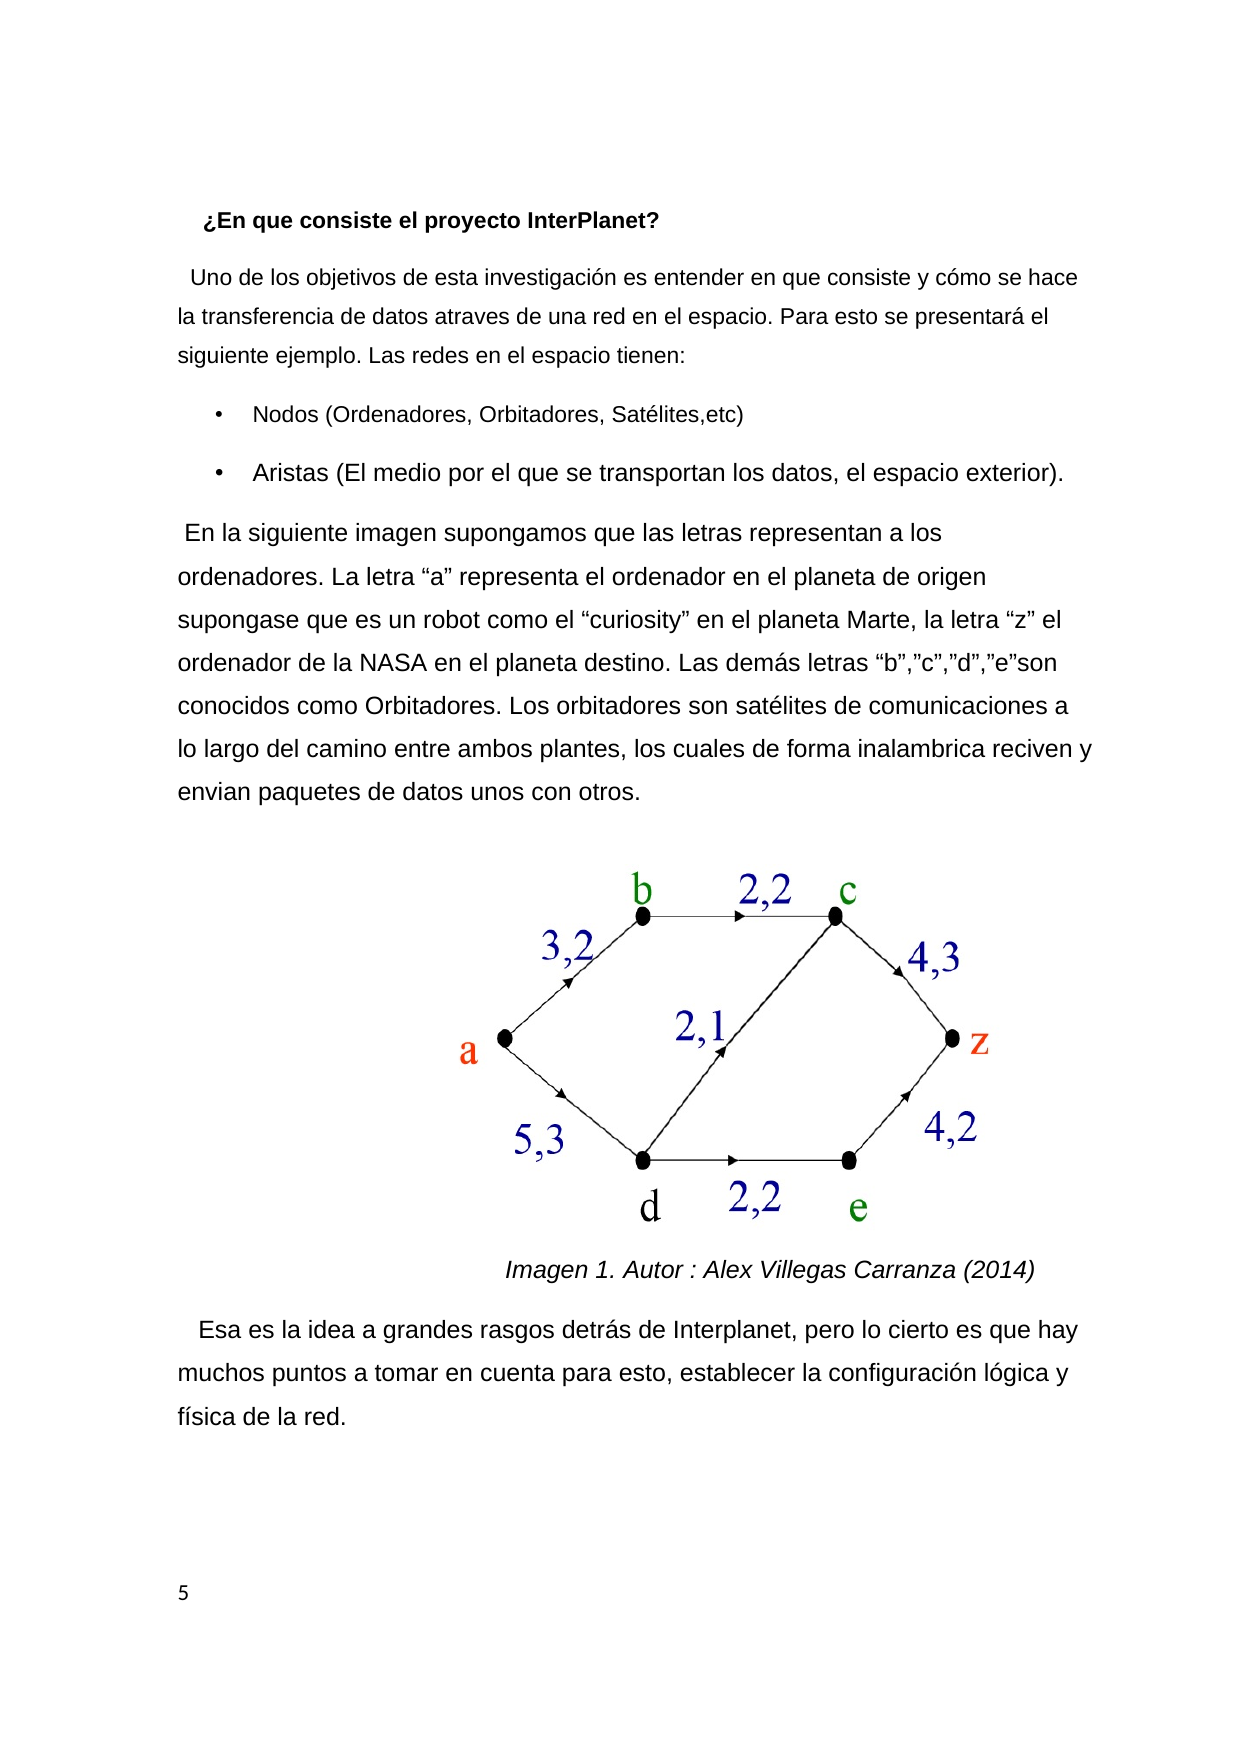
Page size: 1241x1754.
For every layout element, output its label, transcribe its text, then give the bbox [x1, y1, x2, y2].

text Esa es la idea a grandes rasgos detrás de Interplanet, pero lo cierto es que hay muchos puntos a tomar en cuenta para esto, establecer la configuración lógica y física de la red. [177, 1315, 1094, 1430]
picture [445, 864, 1029, 1254]
text Uno de los objetivos de esta investigación es entender en que consiste y cómo se hace la transferencia de datos atraves de una red en el espacio. Para esto se presentará el siguiente ejemplo. Las redes en el espacio tienen: [177, 263, 1094, 369]
list Nodos (Ordenadores, Orbitadores, Satélites,etc) [215, 399, 1094, 427]
list Imagen 1. Autor : Alex Villegas Carranza (2014) [252, 1255, 1094, 1284]
text ¿En que consiste el proyecto InterPlanet? [177, 207, 1094, 234]
text En la siguiente imagen supongamos que las letras representan a los ordenadores. La letra “a” representa el ordenador en el planeta de origen supongase que es un robot como el “curiosity” en el planeta Marte, la letra “z” el ordenador de la NASA en el planeta destino. Las demás letras “b”,”c”,”d”,”e”son conocidos como Orbitadores. Los orbitadores son satélites de comunicaciones a lo largo del camino entre ambos plantes, los cuales de forma inalambrica reciven y envian paquetes de datos unos con otros. [177, 518, 1094, 806]
list Aristas (El medio por el que se transportan los datos, el espacio exterior). [215, 458, 1094, 487]
